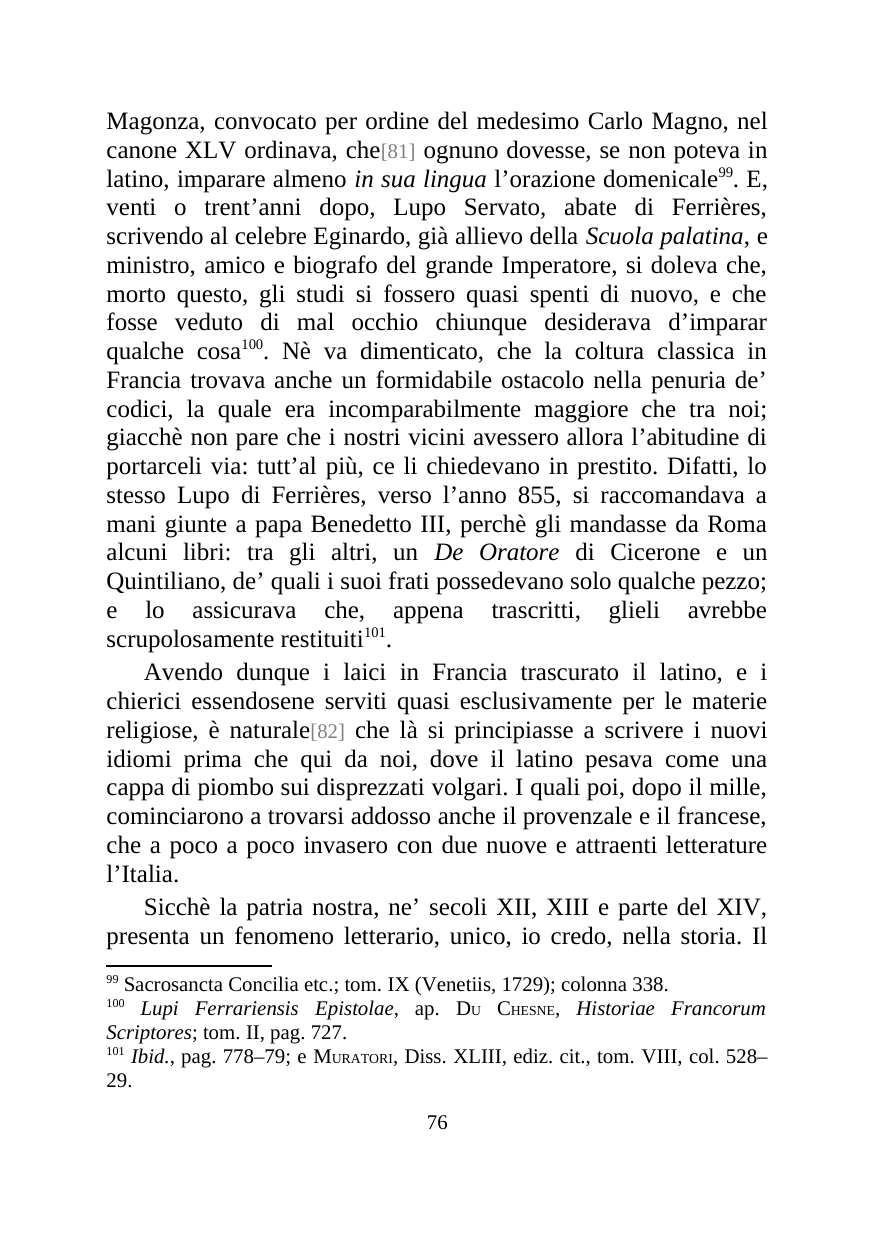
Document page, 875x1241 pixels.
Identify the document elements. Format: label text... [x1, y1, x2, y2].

text Sacrosancta Concilia etc.; tom. IX (Venetiis, 1729); colonna 338. [106, 972, 768, 996]
text Ibid., pag. 778–79; e Muratori, Diss. XLIII, ediz. cit., tom. VIII, col. 528–29. [106, 1044, 768, 1092]
text Sicchè la patria nostra, ne’ secoli XII, XIII e parte del XIV, presenta un fenomeno letterario, unico, io credo, nella storia. Il [106, 892, 768, 950]
text Magonza, convocato per ordine del medesimo Carlo Magno, nel canone XLV ordinava, che[81] ognuno dovesse, se non poteva in latino, imparare almeno in sua lingua l’orazione domenicale. E, venti o trent’anni dopo, Lupo Servato, abate di Ferrières, scrivendo al celebre Eginardo, già allievo della Scuola palatina, e ministro, amico e biografo del grande Imperatore, si doleva che, morto questo, gli studi si fossero quasi spenti di nuovo, e che fosse veduto di mal occhio chiunque desiderava d’imparar qualche cosa. Nè va dimenticato, che la coltura classica in Francia trovava anche un formidabile ostacolo nella penuria de’ codici, la quale era incomparabilmente maggiore che tra noi; giacchè non pare che i nostri vicini avessero allora l’abitudine di portarceli via: tutt’al più, ce li chiedevano in prestito. Difatti, lo stesso Lupo di Ferrières, verso l’anno 855, si raccomandava a mani giunte a papa Benedetto III, perchè gli mandasse da Roma alcuni libri: tra gli altri, un De Oratore di Cicerone e un Quintiliano, de’ quali i suoi frati possedevano solo qualche pezzo; e lo assicurava che, appena trascritti, glieli avrebbe scrupolosamente restituiti. [106, 106, 768, 652]
text Avendo dunque i laici in Francia trascurato il latino, e i chierici essendosene serviti quasi esclusivamente per le materie religiose, è naturale[82] che là si principiasse a scrivere i nuovi idiomi prima che qui da noi, dove il latino pesava come una cappa di piombo sui disprezzati volgari. I quali poi, dopo il mille, cominciarono a trovarsi addosso anche il provenzale e il francese, che a poco a poco invasero con due nuove e attraenti letterature l’Italia. [106, 657, 768, 887]
text Lupi Ferrariensis Epistolae, ap. Du Chesne, Historiae Francorum Scriptores; tom. II, pag. 727. [106, 996, 768, 1044]
